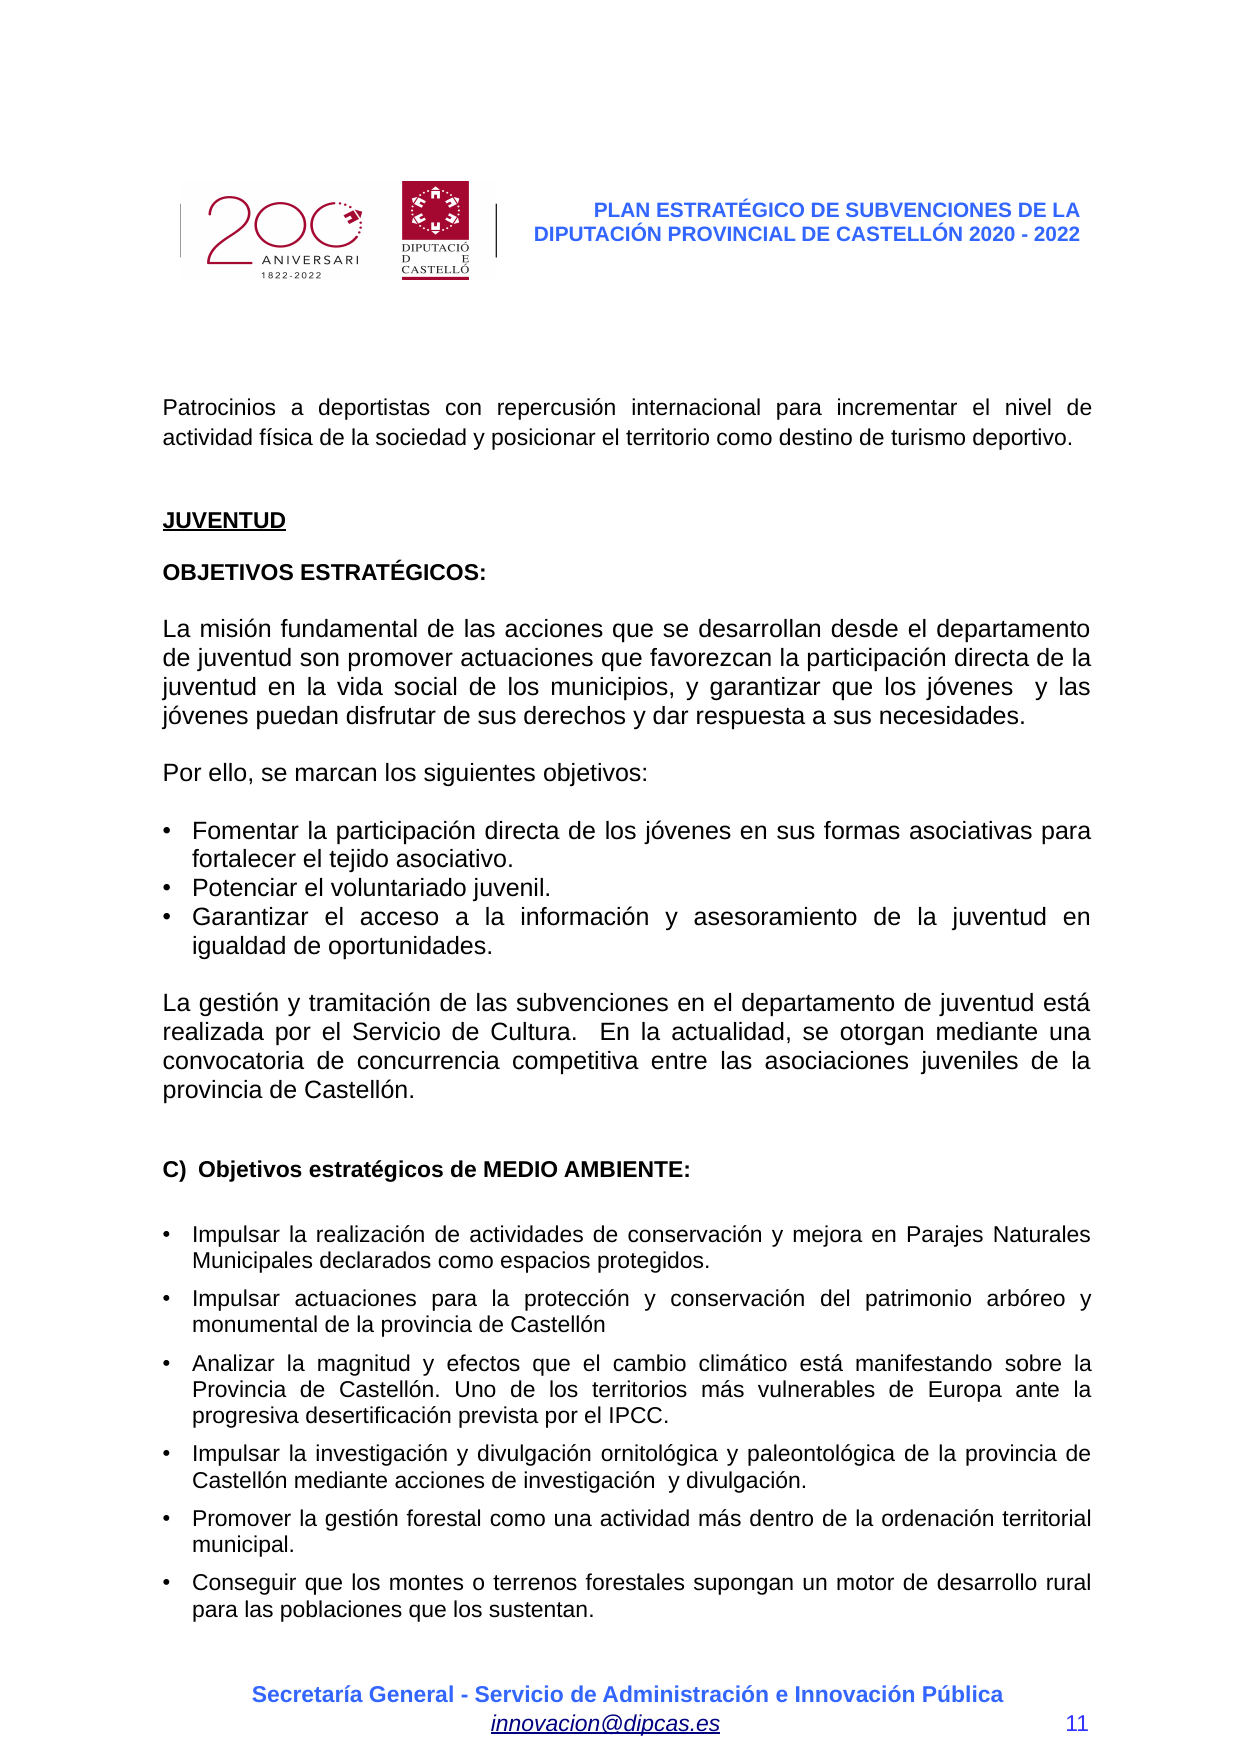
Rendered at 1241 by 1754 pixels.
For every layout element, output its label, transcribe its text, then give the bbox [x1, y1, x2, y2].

list Impulsar la investigación y divulgación ornitológica y paleontológica de la provincia de Castellón mediante acciones de investigación y divulgación. [162, 1440, 1092, 1493]
text OBJETIVOS ESTRATÉGICOS: [162, 559, 1092, 586]
list Promover la gestión forestal como una actividad más dentro de la ordenación territorial municipal. [162, 1505, 1092, 1558]
list Garantizar el acceso a la información y asesoramiento de la juventud en igualdad de oportunidades. [162, 902, 1092, 960]
text Patrocinios a deportistas con repercusión internacional para incrementar el nivel de actividad física de la sociedad y posicionar el territorio como destino de turismo deportivo. [162, 393, 1092, 450]
list Fomentar la participación directa de los jóvenes en sus formas asociativas para fortalecer el tejido asociativo. [162, 816, 1092, 873]
list Potenciar el voluntariado juvenil. [162, 873, 1092, 902]
list Impulsar la realización de actividades de conservación y mejora en Parajes Naturales Municipales declarados como espacios protegidos. [162, 1221, 1092, 1273]
text JUVENTUD [162, 507, 1092, 533]
list Impulsar actuaciones para la protección y conservación del patrimonio arbóreo y monumental de la provincia de Castellón [162, 1285, 1092, 1338]
text La gestión y tramitación de las subvenciones en el departamento de juventud está realizada por el Servicio de Cultura. En la actualidad, se otorgan mediante una convocatoria de concurrencia competitiva entre las asociaciones juveniles de la provincia de Castellón. [162, 988, 1092, 1103]
text La misión fundamental de las acciones que se desarrollan desde el departamento de juventud son promover actuaciones que favorezcan la participación directa de la juventud en la vida social de los municipios, y garantizar que los jóvenes y las jóvenes puedan disfrutar de sus derechos y dar respuesta a sus necesidades. [162, 614, 1092, 729]
list Analizar la magnitud y efectos que el cambio climático está manifestando sobre la Provincia de Castellón. Uno de los territorios más vulnerables de Europa ante la progresiva desertificación prevista por el IPCC. [162, 1349, 1092, 1429]
list Conseguir que los montes o terrenos forestales supongan un motor de desarrollo rural para las poblaciones que los sustentan. [162, 1569, 1092, 1622]
text C) Objetivos estratégicos de MEDIO AMBIENTE: [162, 1156, 1092, 1182]
picture [180, 181, 497, 280]
text Por ello, se marcan los siguientes objetivos: [162, 758, 1092, 787]
